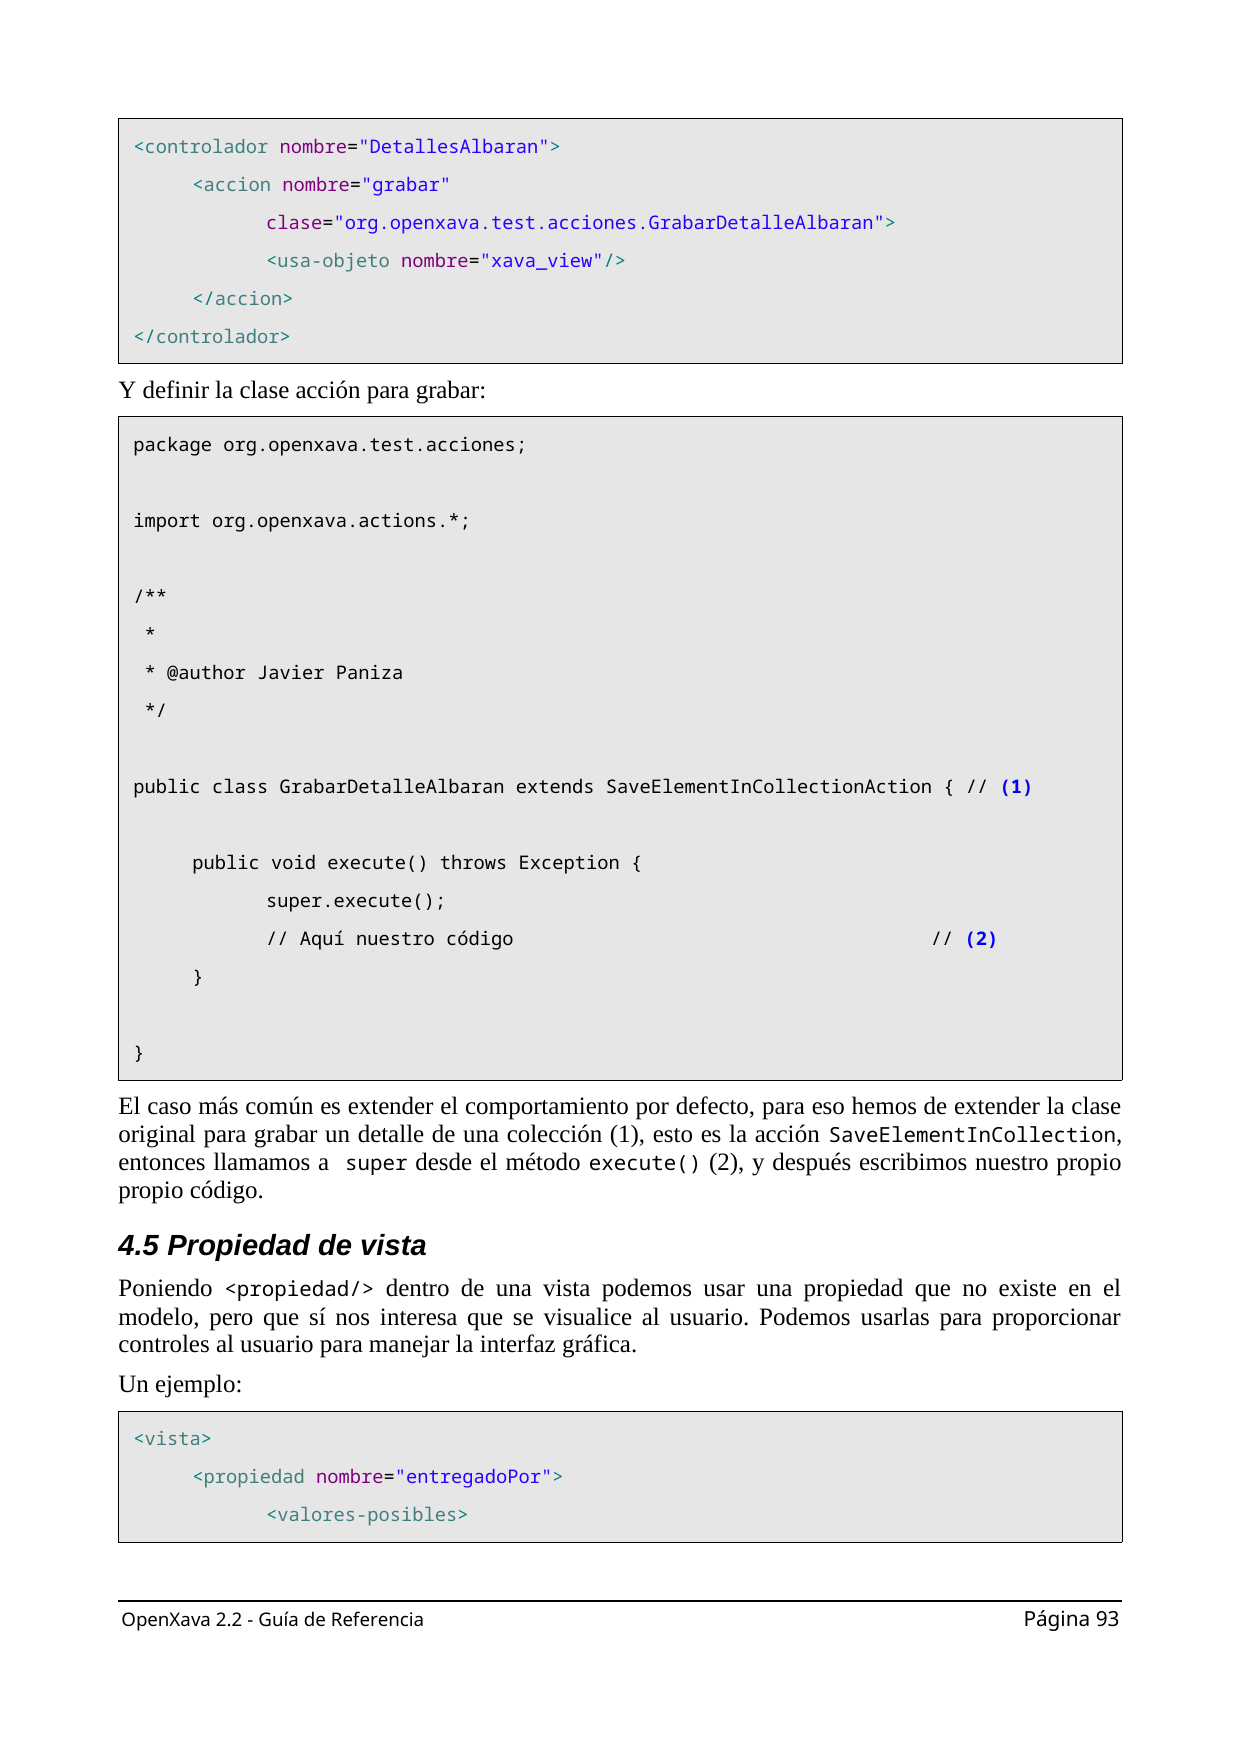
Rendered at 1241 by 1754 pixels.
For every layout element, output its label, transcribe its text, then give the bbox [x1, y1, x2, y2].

text /** [119, 568, 1122, 606]
text import org.openxava.actions.*; [119, 492, 1122, 530]
text public void execute() throws Exception { [119, 834, 1122, 872]
subtitle Propiedad de vista [118, 1229, 1122, 1262]
text <usa-objeto nombre="xava_view"/> [119, 232, 1122, 270]
text <propiedad nombre="entregadoPor"> [119, 1449, 1122, 1487]
text </controlador> [119, 308, 1122, 363]
text package org.openxava.test.acciones; [119, 417, 1122, 454]
text <accion nombre="grabar" [119, 156, 1122, 194]
text } [119, 948, 1122, 987]
text </accion> [119, 270, 1122, 308]
text */ [119, 682, 1122, 720]
text <valores-posibles> [119, 1487, 1122, 1542]
text * [119, 606, 1122, 644]
text public class GrabarDetalleAlbaran extends SaveElementInCollectionAction { // (1) [119, 758, 1122, 796]
text <vista> [119, 1412, 1122, 1449]
text clase="org.openxava.test.acciones.GrabarDetalleAlbaran"> [119, 194, 1122, 232]
text <controlador nombre="DetallesAlbaran"> [119, 119, 1122, 156]
text Y definir la clase acción para grabar: [118, 376, 1122, 404]
text super.execute(); [119, 872, 1122, 911]
text // Aquí nuestro código // (2) [119, 911, 1122, 948]
text El caso más común es extender el comportamiento por defecto, para eso hemos de extender la clase original para grabar un detalle de una colección (1), esto es la acción SaveElementInCollection, entonces llamamos a super desde el método execute() (2), y después escribimos nuestro propio propio código. [118, 1092, 1122, 1204]
text } [119, 1024, 1122, 1080]
text Poniendo <propiedad/> dentro de una vista podemos usar una propiedad que no existe en el modelo, pero que sí nos interesa que se visualice al usuario. Podemos usarlas para proporcionar controles al usuario para manejar la interfaz gráfica. [118, 1274, 1122, 1358]
text * @author Javier Paniza [119, 644, 1122, 682]
text Un ejemplo: [118, 1371, 1122, 1398]
